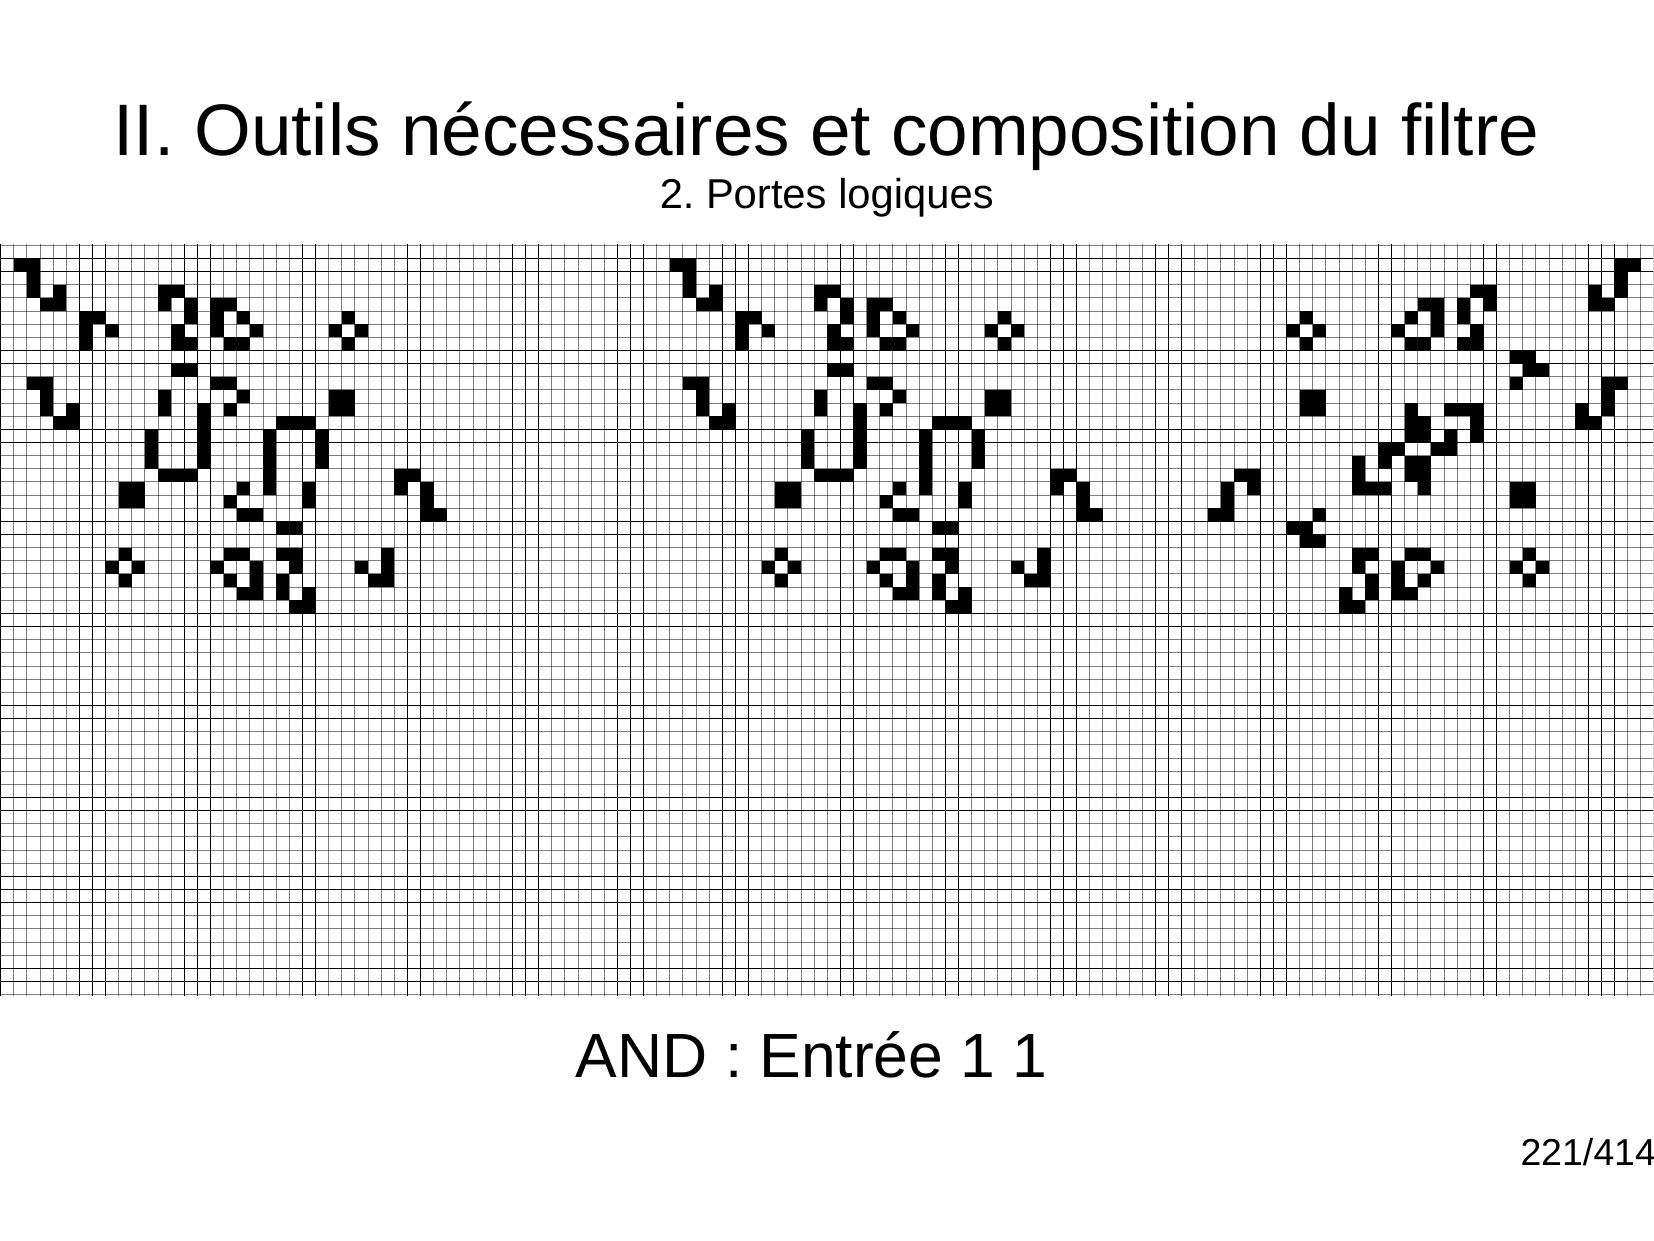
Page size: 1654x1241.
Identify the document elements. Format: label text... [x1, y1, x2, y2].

text_box AND : Entrée 1 1 [561, 1013, 1063, 1099]
title II. Outils nécessaires et composition du filtre 2. Portes logiques [82, 49, 1571, 257]
picture [0, 244, 1654, 996]
text_box <number>/414 [1505, 1124, 1654, 1182]
